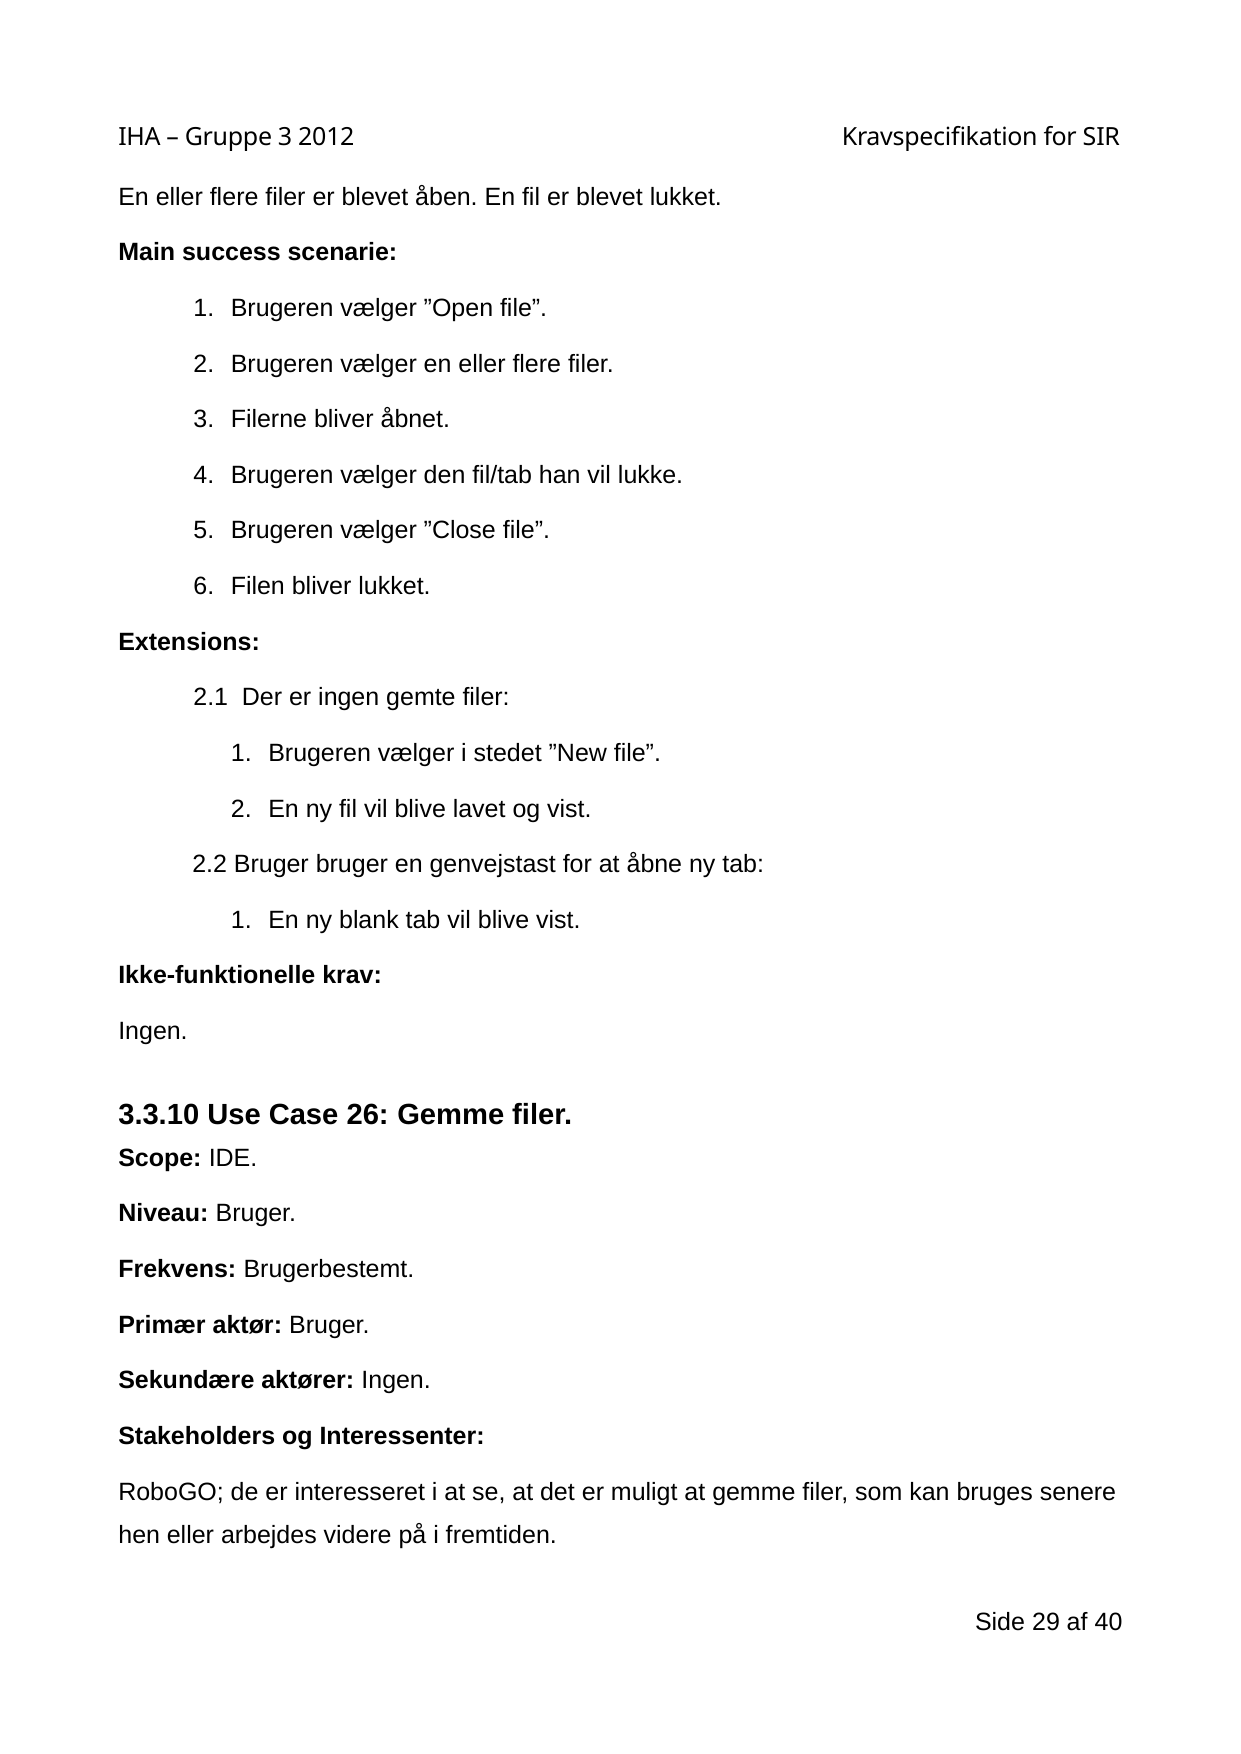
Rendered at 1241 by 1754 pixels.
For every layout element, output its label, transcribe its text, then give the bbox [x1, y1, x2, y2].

list En ny blank tab vil blive vist. [231, 905, 1122, 933]
list Brugeren vælger i stedet ”New file”. [231, 738, 1122, 767]
text Niveau: Bruger. [118, 1198, 1122, 1227]
text Frekvens: Brugerbestemt. [118, 1254, 1122, 1283]
list En ny fil vil blive lavet og vist. [231, 793, 1122, 822]
list Brugeren vælger en eller flere filer. [193, 348, 1122, 377]
list Brugeren vælger ”Open file”. [193, 293, 1122, 322]
text RoboGO; de er interesseret i at se, at det er muligt at gemme filer, som kan bruges senere hen eller arbejdes videre på i fremtiden. [118, 1476, 1122, 1548]
text En eller flere filer er blevet åben. En fil er blevet lukket. [118, 182, 1122, 210]
text Main success scenarie: [118, 237, 1122, 266]
text Ikke-funktionelle krav: [118, 960, 1122, 989]
text Primær aktør: Bruger. [118, 1309, 1122, 1338]
text Stakeholders og Interessenter: [118, 1421, 1122, 1449]
text Scope: IDE. [118, 1143, 1122, 1171]
list Brugeren vælger den fil/tab han vil lukke. [193, 460, 1122, 488]
text 2.2 Bruger bruger en genvejstast for at åbne ny tab: [118, 849, 1122, 878]
list Brugeren vælger ”Close file”. [193, 515, 1122, 544]
list Filen bliver lukket. [193, 571, 1122, 600]
list Filerne bliver åbnet. [193, 404, 1122, 433]
text Extensions: [118, 627, 1122, 655]
text Ingen. [118, 1016, 1122, 1045]
list 2.1 Der er ingen gemte filer: [156, 682, 1122, 711]
text Sekundære aktører: Ingen. [118, 1365, 1122, 1394]
subtitle 3.3.10 Use Case 26: Gemme filer. [118, 1097, 1122, 1130]
